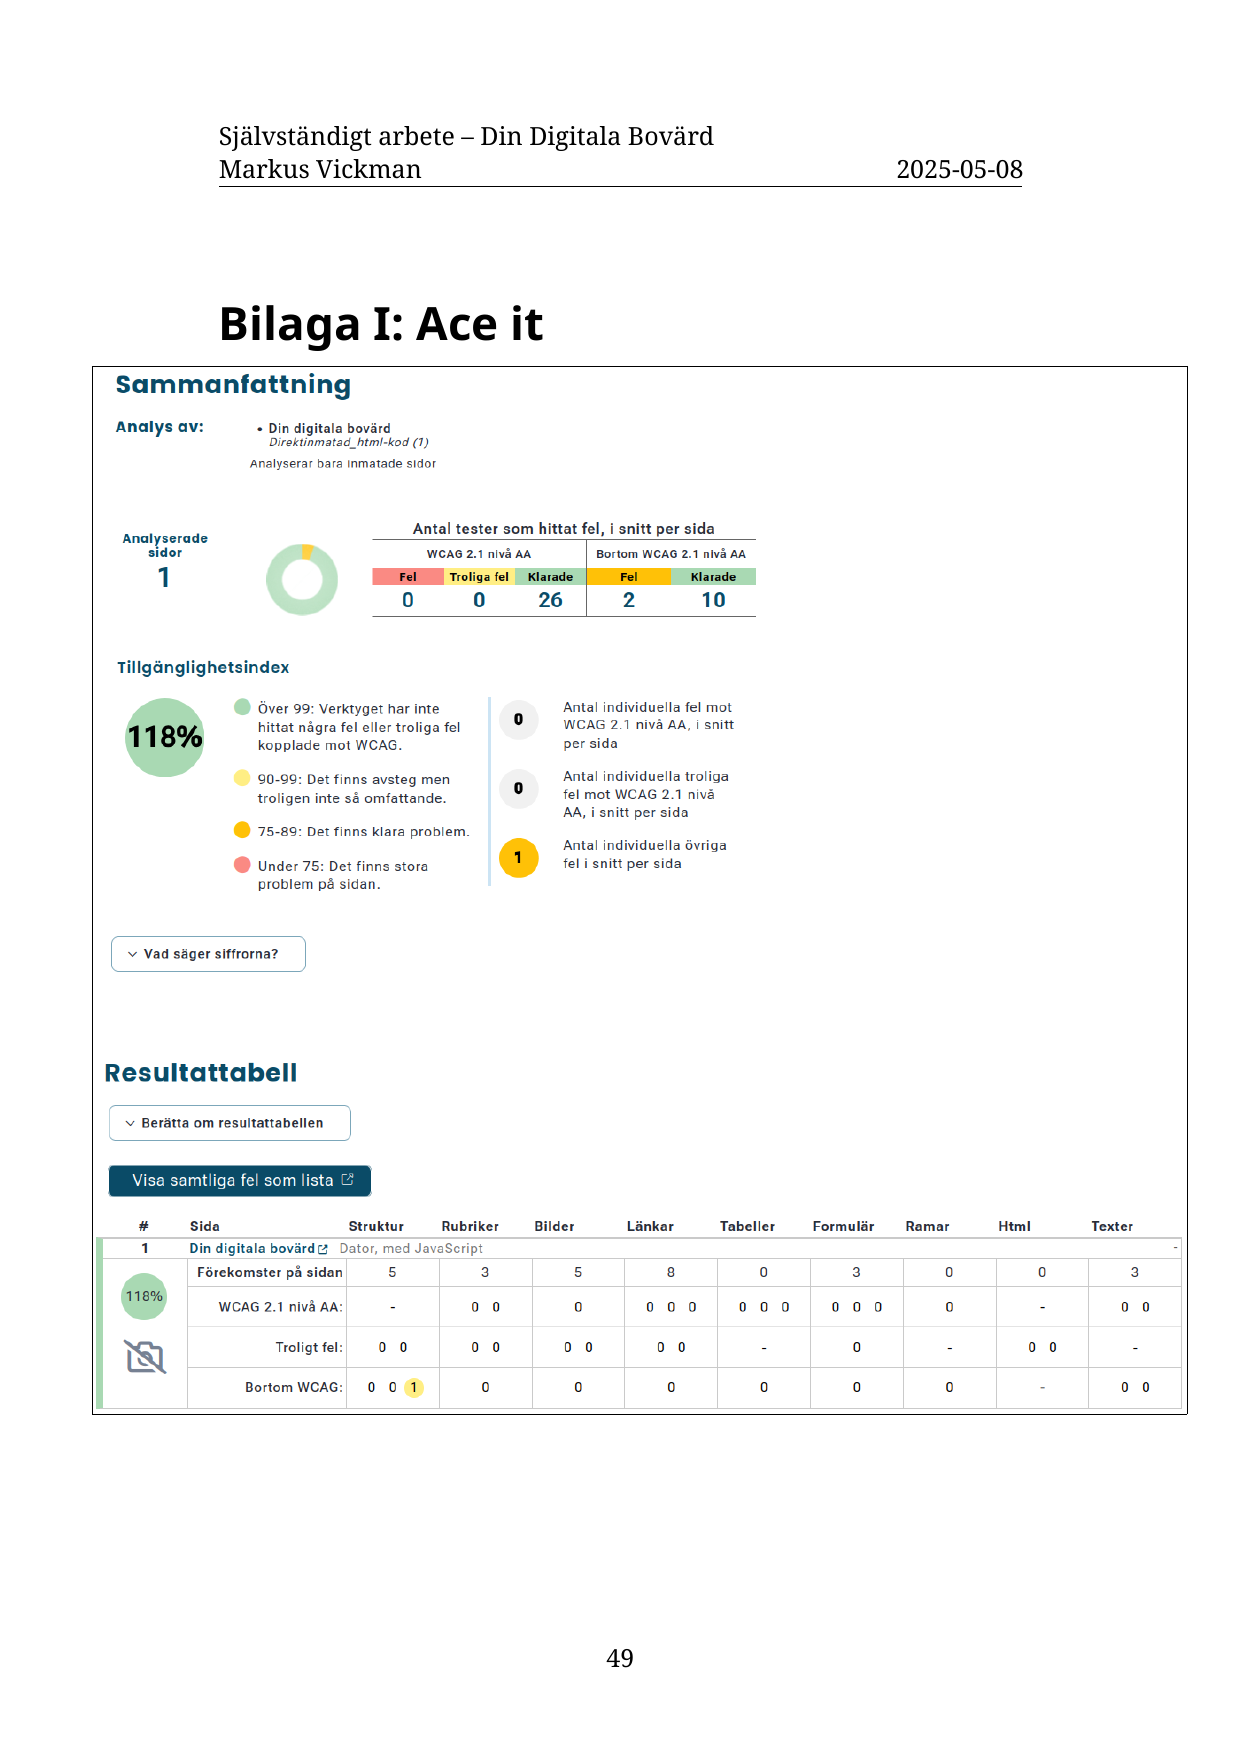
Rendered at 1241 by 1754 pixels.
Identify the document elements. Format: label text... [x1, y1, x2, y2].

subtitle [93, 367, 1187, 1414]
picture [94, 368, 1184, 1411]
subtitle Bilaga I: Ace it [218, 291, 1022, 353]
